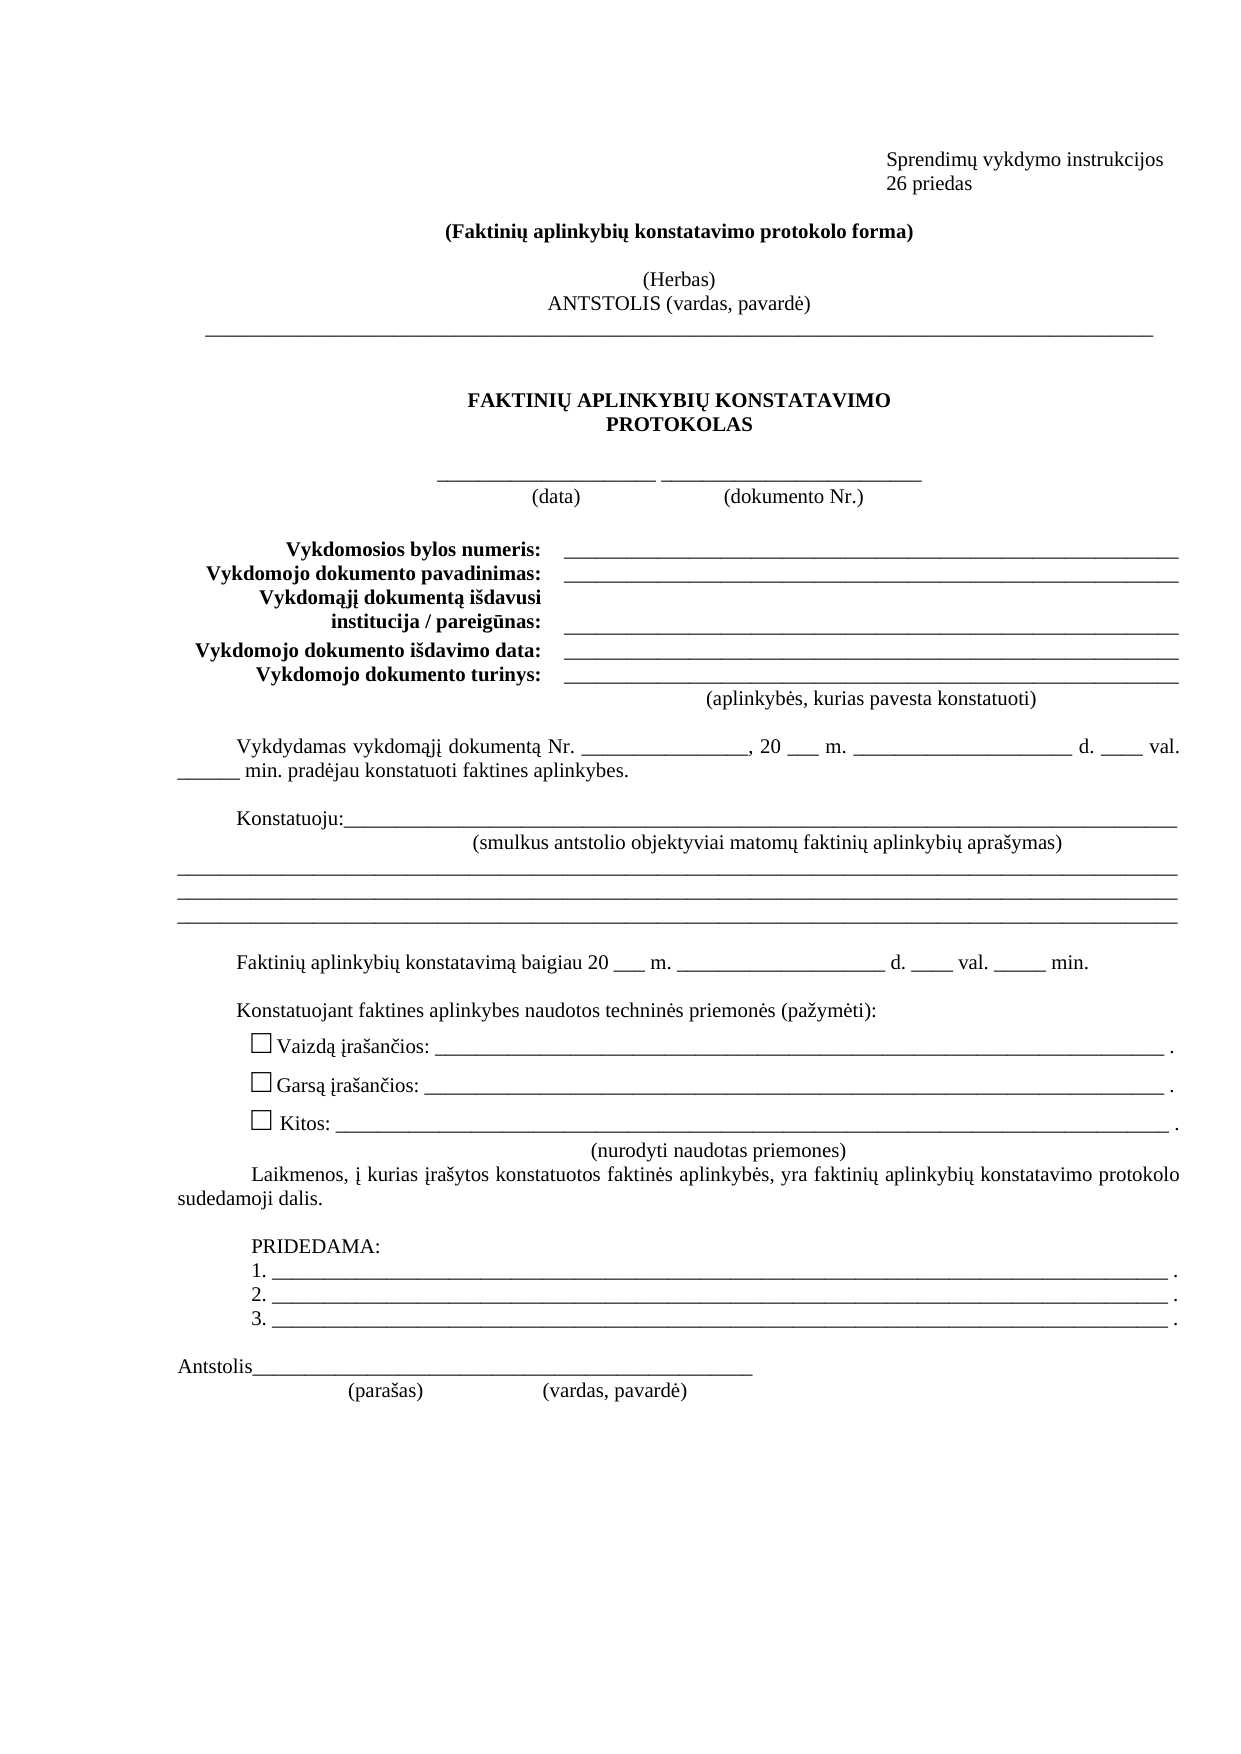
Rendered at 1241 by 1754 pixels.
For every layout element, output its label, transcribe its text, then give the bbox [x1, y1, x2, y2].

text ANTSTOLIS (vardas, pavardė) [177, 291, 1181, 315]
table_header ___________________________________________________________ [553, 537, 1190, 561]
text _____________________ _________________________ [177, 460, 1181, 484]
text □ Garsą įrašančios: _______________________________________________________________________ . [177, 1061, 1181, 1099]
text ___________________________________________________________________________________________ [177, 315, 1181, 339]
text (nurodyti naudotas priemones) [177, 1137, 1181, 1162]
text 26 priedas [177, 171, 1181, 195]
table_cell ___________________________________________________________ [553, 561, 1190, 585]
text 1. ______________________________________________________________________________________ . [177, 1258, 1181, 1282]
table_header Vykdomosios bylos numeris: [169, 537, 553, 561]
text Konstatuojant faktines aplinkybes naudotos techninės priemonės (pažymėti): [177, 998, 1181, 1022]
text Laikmenos, į kurias įrašytos konstatuotos faktinės aplinkybės, yra faktinių aplinkybių konstatavimo protokolo sudedamoji dalis. [177, 1162, 1181, 1210]
text PROTOKOLAS [177, 412, 1181, 436]
text Antstolis________________________________________________ [177, 1354, 1181, 1378]
text Faktinių aplinkybių konstatavimą baigiau 20 ___ m. ____________________ d. ____ val. _____ min. [177, 950, 1181, 974]
table_cell ___________________________________________________________ [553, 638, 1190, 662]
text (data) (dokumento Nr.) [177, 484, 1181, 508]
table_cell Vykdomąjį dokumentą išdavusi institucija / pareigūnas: [169, 585, 553, 637]
text Vykdydamas vykdomąjį dokumentą Nr. ________________, 20 ___ m. _____________________ d. ____ val. ______ min. pradėjau konstatuoti faktines aplinkybes. [177, 734, 1181, 782]
text ________________________________________________________________________________________________ [177, 854, 1181, 878]
text Konstatuoju:________________________________________________________________________________ [177, 806, 1181, 830]
text (Herbas) [177, 267, 1181, 291]
text PRIDEDAMA: [177, 1234, 1181, 1258]
text □ Vaizdą įrašančios: ______________________________________________________________________ . [177, 1022, 1181, 1061]
text Sprendimų vykdymo instrukcijos [177, 147, 1181, 171]
text □ Kitos: ________________________________________________________________________________ . [177, 1099, 1181, 1137]
table_cell ___________________________________________________________ (aplinkybės, kurias pavesta konstatuoti) [553, 662, 1190, 710]
table_cell Vykdomojo dokumento pavadinimas: [169, 561, 553, 585]
text FAKTINIŲ APLINKYBIŲ KONSTATAVIMO [177, 387, 1181, 412]
table_cell Vykdomojo dokumento turinys: [169, 662, 553, 710]
text ________________________________________________________________________________________________ [177, 902, 1181, 926]
text 3. ______________________________________________________________________________________ . [177, 1306, 1181, 1330]
table_cell ___________________________________________________________ [553, 585, 1190, 637]
text (smulkus antstolio objektyviai matomų faktinių aplinkybių aprašymas) [177, 830, 1181, 854]
text 2. ______________________________________________________________________________________ . [177, 1282, 1181, 1306]
table_cell Vykdomojo dokumento išdavimo data: [169, 638, 553, 662]
text (parašas) (vardas, pavardė) [177, 1378, 1181, 1402]
text (Faktinių aplinkybių konstatavimo protokolo forma) [177, 219, 1181, 243]
text ________________________________________________________________________________________________ [177, 878, 1181, 902]
